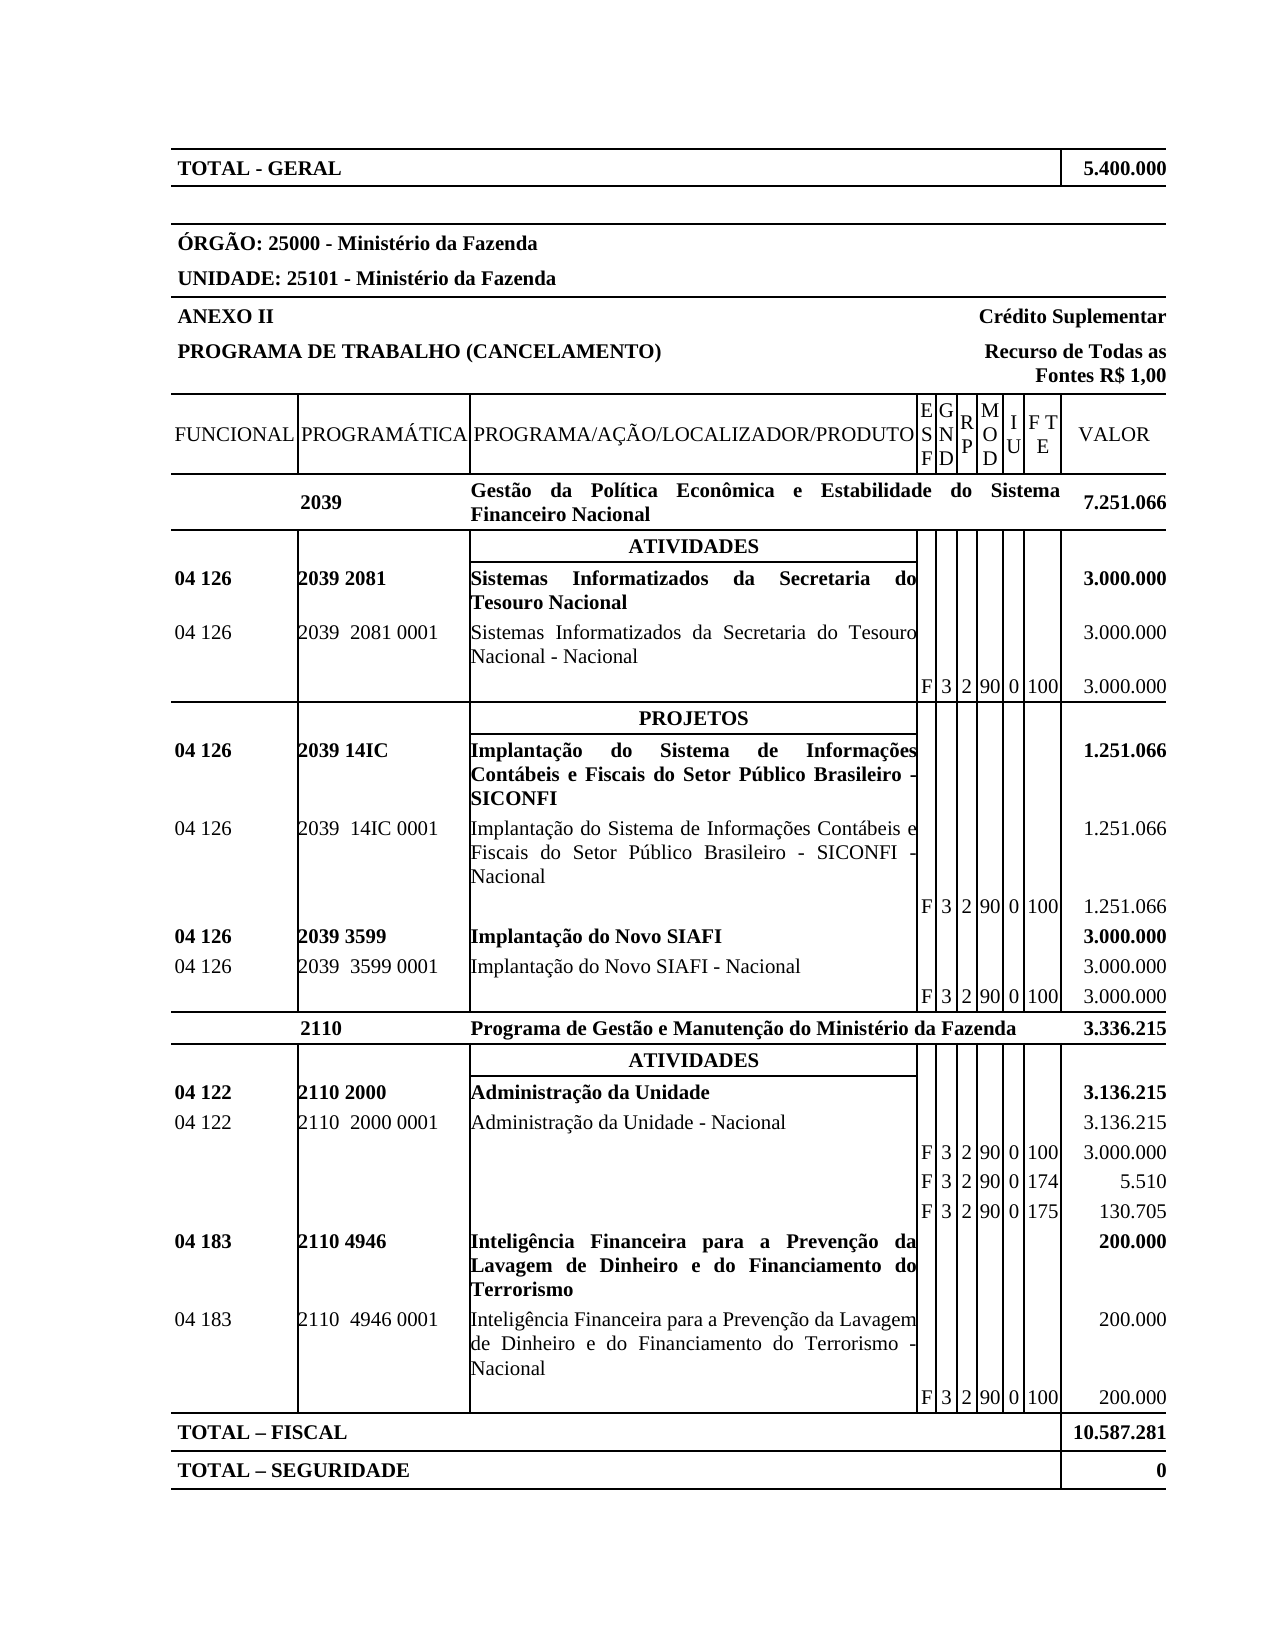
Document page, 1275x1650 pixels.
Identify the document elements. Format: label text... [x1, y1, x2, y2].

table_cell FUNCIONAL [171, 395, 297, 473]
table_cell [1004, 561, 1023, 617]
table_cell [918, 1304, 935, 1382]
table_cell [978, 1304, 1002, 1382]
table_cell [918, 951, 935, 981]
table_cell [1025, 1107, 1060, 1137]
table_cell Administração da Unidade [471, 1077, 916, 1107]
table_cell 3.000.000 [1062, 617, 1166, 671]
table_cell [1004, 921, 1023, 951]
table_cell [937, 1107, 956, 1137]
table_cell [299, 1196, 469, 1226]
table_cell [937, 561, 956, 617]
table_cell 0 [1062, 1452, 1166, 1487]
table_cell [171, 1383, 297, 1412]
table_cell Atividades [471, 1045, 916, 1075]
table_cell 0 [1004, 1383, 1023, 1412]
table_cell 5.510 [1062, 1167, 1166, 1196]
table_cell 2039 2081 [299, 561, 469, 617]
table_cell Crédito Suplementar [917, 298, 1166, 333]
table_cell [918, 561, 935, 617]
table_cell R P [958, 395, 976, 473]
table_cell 100 [1025, 981, 1060, 1011]
table_cell ANEXO II [171, 298, 917, 333]
table_cell 04 183 [171, 1226, 297, 1304]
table_cell 2110 4946 0001 [299, 1304, 469, 1382]
table_cell Projetos [471, 703, 916, 733]
table_cell [1025, 561, 1060, 617]
table_cell [1025, 1075, 1060, 1107]
table_cell Inteligência Financeira para a Prevenção da Lavagem de Dinheiro e do Financiamento do Terrorismo - Nacional [471, 1304, 916, 1382]
table_cell [1004, 617, 1023, 671]
table_cell 200.000 [1062, 1304, 1166, 1382]
table_cell 2110 2000 0001 [299, 1107, 469, 1137]
table_cell 100 [1025, 1137, 1060, 1167]
table_cell 04 126 [171, 813, 297, 891]
table_cell [937, 1075, 956, 1107]
table_cell 130.705 [1062, 1196, 1166, 1226]
table_cell [1025, 617, 1060, 671]
table_cell I U [1004, 395, 1023, 473]
table_cell [299, 1045, 469, 1075]
table_cell Sistemas Informatizados da Secretaria do Tesouro Nacional [471, 563, 916, 617]
table_cell [471, 1167, 916, 1196]
table_cell [299, 703, 469, 733]
table_cell 3 [937, 1167, 956, 1196]
table_cell [958, 1045, 976, 1075]
table_cell UNIDADE: 25101 - Ministério da Fazenda [171, 260, 917, 296]
table_cell [918, 1075, 935, 1107]
table_cell [1004, 531, 1023, 561]
table_cell [937, 703, 956, 733]
table_cell [958, 951, 976, 981]
table_cell 2110 2000 [299, 1075, 469, 1107]
table_cell [978, 733, 1002, 813]
table_cell [958, 703, 976, 733]
table_cell [1025, 813, 1060, 891]
table_cell 04 126 [171, 951, 297, 981]
table_cell 3 [937, 671, 956, 701]
table_cell [471, 1196, 916, 1226]
table_cell [299, 1137, 469, 1167]
table_cell 90 [978, 1383, 1002, 1412]
table_cell [171, 1137, 297, 1167]
table_cell E S F [918, 395, 935, 473]
table_cell 100 [1025, 891, 1060, 921]
table_cell 2039 3599 [299, 921, 469, 951]
table_cell [918, 617, 935, 671]
table_cell 1.251.066 [1062, 813, 1166, 891]
table_cell 3.000.000 [1062, 561, 1166, 617]
table_cell 2110 [171, 1013, 470, 1043]
table_cell [958, 531, 976, 561]
table_cell [918, 1107, 935, 1137]
table_cell [1004, 1075, 1023, 1107]
table_cell [958, 921, 976, 951]
table_cell [958, 1304, 976, 1382]
table_cell 3.000.000 [1062, 951, 1166, 981]
table_cell [937, 921, 956, 951]
table_cell [937, 733, 956, 813]
table_cell [471, 671, 916, 701]
table_cell 0 [1004, 981, 1023, 1011]
table_cell Recurso de Todas as Fontes R$ 1,00 [917, 334, 1166, 393]
table_cell 3.136.215 [1062, 1107, 1166, 1137]
table_cell 100 [1025, 671, 1060, 701]
table_cell 90 [978, 1167, 1002, 1196]
table_cell ÓRGÃO: 25000 - Ministério da Fazenda [171, 225, 1166, 260]
table_cell 10.587.281 [1062, 1414, 1166, 1450]
table_cell 04 126 [171, 733, 297, 813]
table_cell PROGRAMÁTICA [299, 395, 469, 473]
table_cell TOTAL – SEGURIDADE [171, 1452, 1060, 1487]
table_cell 0 [1004, 1196, 1023, 1226]
table_cell [937, 1304, 956, 1382]
table_cell [918, 733, 935, 813]
table_cell 04 126 [171, 617, 297, 671]
table_cell M O D [978, 395, 1002, 473]
table_cell 2 [958, 981, 976, 1011]
table_cell [918, 921, 935, 951]
table_cell [1061, 187, 1166, 223]
table_cell F T E [1025, 395, 1060, 473]
table_cell [171, 671, 297, 701]
table_cell F [918, 1167, 935, 1196]
table_cell PROGRAMA DE TRABALHO (CANCELAMENTO) [171, 334, 917, 393]
table_cell [1025, 921, 1060, 951]
table_cell [958, 1226, 976, 1304]
table_cell 5.400.000 [1062, 150, 1166, 185]
table_cell 7.251.066 [1061, 475, 1166, 529]
table_cell 2110 4946 [299, 1226, 469, 1304]
table_cell [917, 260, 1166, 296]
table_cell [1025, 1226, 1060, 1304]
table_cell [299, 1167, 469, 1196]
table_cell [958, 733, 976, 813]
table_cell F [918, 1383, 935, 1412]
table_cell [1004, 951, 1023, 981]
table_cell 3 [937, 981, 956, 1011]
table_cell [1004, 1107, 1023, 1137]
table_cell 2 [958, 1137, 976, 1167]
table_cell [937, 617, 956, 671]
table_cell 0 [1004, 1137, 1023, 1167]
table_cell 90 [978, 891, 1002, 921]
table_cell 2 [958, 671, 976, 701]
table_cell [937, 1226, 956, 1304]
table_cell [958, 813, 976, 891]
table_cell 100 [1025, 1383, 1060, 1412]
table_cell [1004, 1045, 1023, 1075]
table_cell [1062, 531, 1166, 561]
table_cell [958, 1107, 976, 1137]
table_cell Gestão da Política Econômica e Estabilidade do Sistema Financeiro Nacional [470, 475, 1061, 529]
table_cell [299, 981, 469, 1011]
table_cell 200.000 [1062, 1226, 1166, 1304]
table_cell [1004, 1304, 1023, 1382]
table_cell [918, 703, 935, 733]
table_cell F [918, 1196, 935, 1226]
table_cell 3 [937, 891, 956, 921]
table_cell [978, 921, 1002, 951]
table_cell [958, 617, 976, 671]
table_cell 90 [978, 671, 1002, 701]
table_cell [918, 531, 935, 561]
table_cell [1062, 703, 1166, 733]
table_cell 90 [978, 981, 1002, 1011]
table_cell [937, 531, 956, 561]
table_cell 90 [978, 1196, 1002, 1226]
table_cell [978, 531, 1002, 561]
table_cell 0 [1004, 891, 1023, 921]
table_cell [1004, 813, 1023, 891]
table_cell Programa de Gestão e Manutenção do Ministério da Fazenda [470, 1013, 1061, 1043]
table_cell 90 [978, 1137, 1002, 1167]
table_cell [978, 1045, 1002, 1075]
table_cell 2 [958, 1383, 976, 1412]
table_cell 3.000.000 [1062, 981, 1166, 1011]
table_cell 3.000.000 [1062, 921, 1166, 951]
table_cell [1025, 703, 1060, 733]
table_cell [958, 1075, 976, 1107]
table_cell TOTAL – FISCAL [171, 1414, 1060, 1450]
table_cell [299, 671, 469, 701]
table_cell 2039 3599 0001 [299, 951, 469, 981]
table_cell [171, 981, 297, 1011]
table_cell 2 [958, 1167, 976, 1196]
table_cell 0 [1004, 1167, 1023, 1196]
table_cell [171, 1045, 297, 1075]
table_cell [171, 531, 297, 561]
table_cell 3.136.215 [1062, 1075, 1166, 1107]
table_cell 04 183 [171, 1304, 297, 1382]
table_cell Administração da Unidade - Nacional [471, 1107, 916, 1137]
table_cell [171, 1196, 297, 1226]
table_cell G N D [937, 395, 956, 473]
table_cell 04 126 [171, 561, 297, 617]
table_cell 2 [958, 891, 976, 921]
table_cell Implantação do Novo SIAFI [471, 921, 916, 951]
table_cell 3 [937, 1196, 956, 1226]
table_cell 2039 14IC [299, 733, 469, 813]
table_cell F [918, 671, 935, 701]
table_cell Implantação do Sistema de Informações Contábeis e Fiscais do Setor Público Brasileiro - SICONFI - Nacional [471, 813, 916, 891]
table_cell [1004, 733, 1023, 813]
table_cell [978, 813, 1002, 891]
table_cell [937, 951, 956, 981]
table_cell 200.000 [1062, 1383, 1166, 1412]
table_cell PROGRAMA/AÇÃO/LOCALIZADOR/PRODUTO [471, 395, 916, 473]
table_cell 3.000.000 [1062, 1137, 1166, 1167]
table_cell [978, 561, 1002, 617]
table_cell Implantação do Sistema de Informações Contábeis e Fiscais do Setor Público Brasileiro - SICONFI [471, 735, 916, 813]
table_cell [918, 1045, 935, 1075]
table_cell [171, 1167, 297, 1196]
table_cell [299, 891, 469, 921]
table_cell Inteligência Financeira para a Prevenção da Lavagem de Dinheiro e do Financiamento do Terrorismo [471, 1226, 916, 1304]
table_cell TOTAL - GERAL [171, 150, 1060, 185]
table_cell [471, 1137, 916, 1167]
table_cell 04 126 [171, 921, 297, 951]
table_cell [171, 187, 1061, 223]
table_cell [1025, 1304, 1060, 1382]
table_cell [978, 1226, 1002, 1304]
table_cell 174 [1025, 1167, 1060, 1196]
table_cell [299, 1383, 469, 1412]
table_cell 2039 14IC 0001 [299, 813, 469, 891]
table_cell 0 [1004, 671, 1023, 701]
table_cell [978, 703, 1002, 733]
table_cell 04 122 [171, 1075, 297, 1107]
table_cell [471, 1383, 916, 1412]
table_cell 2039 [171, 475, 470, 529]
table_cell 2 [958, 1196, 976, 1226]
table_cell [171, 703, 297, 733]
table_cell F [918, 981, 935, 1011]
table_cell [1025, 733, 1060, 813]
table_cell F [918, 1137, 935, 1167]
table_cell Implantação do Novo SIAFI - Nacional [471, 951, 916, 981]
table_cell 2039 2081 0001 [299, 617, 469, 671]
table_cell [299, 531, 469, 561]
table_cell VALOR [1062, 395, 1166, 473]
table_cell [171, 891, 297, 921]
table_cell [937, 813, 956, 891]
table_cell [471, 891, 916, 921]
table_cell 3.000.000 [1062, 671, 1166, 701]
table_cell Atividades [471, 531, 916, 561]
table_cell [918, 1226, 935, 1304]
table_cell [1062, 1045, 1166, 1075]
table_cell [1004, 1226, 1023, 1304]
table_cell [1004, 703, 1023, 733]
table_cell [978, 617, 1002, 671]
table_cell 3 [937, 1383, 956, 1412]
table_cell 3 [937, 1137, 956, 1167]
table_cell [471, 981, 916, 1011]
table_cell [978, 1075, 1002, 1107]
table_cell [937, 1045, 956, 1075]
table_cell [958, 561, 976, 617]
table_cell 1.251.066 [1062, 891, 1166, 921]
table_cell F [918, 891, 935, 921]
table_cell Sistemas Informatizados da Secretaria do Tesouro Nacional - Nacional [471, 617, 916, 671]
table_cell 3.336.215 [1061, 1013, 1166, 1043]
table_cell [1025, 951, 1060, 981]
table_cell [1025, 1045, 1060, 1075]
table_cell [978, 1107, 1002, 1137]
table_cell 04 122 [171, 1107, 297, 1137]
table_cell [978, 951, 1002, 981]
table_cell 1.251.066 [1062, 733, 1166, 813]
table_cell [1025, 531, 1060, 561]
table_cell [918, 813, 935, 891]
table_cell 175 [1025, 1196, 1060, 1226]
